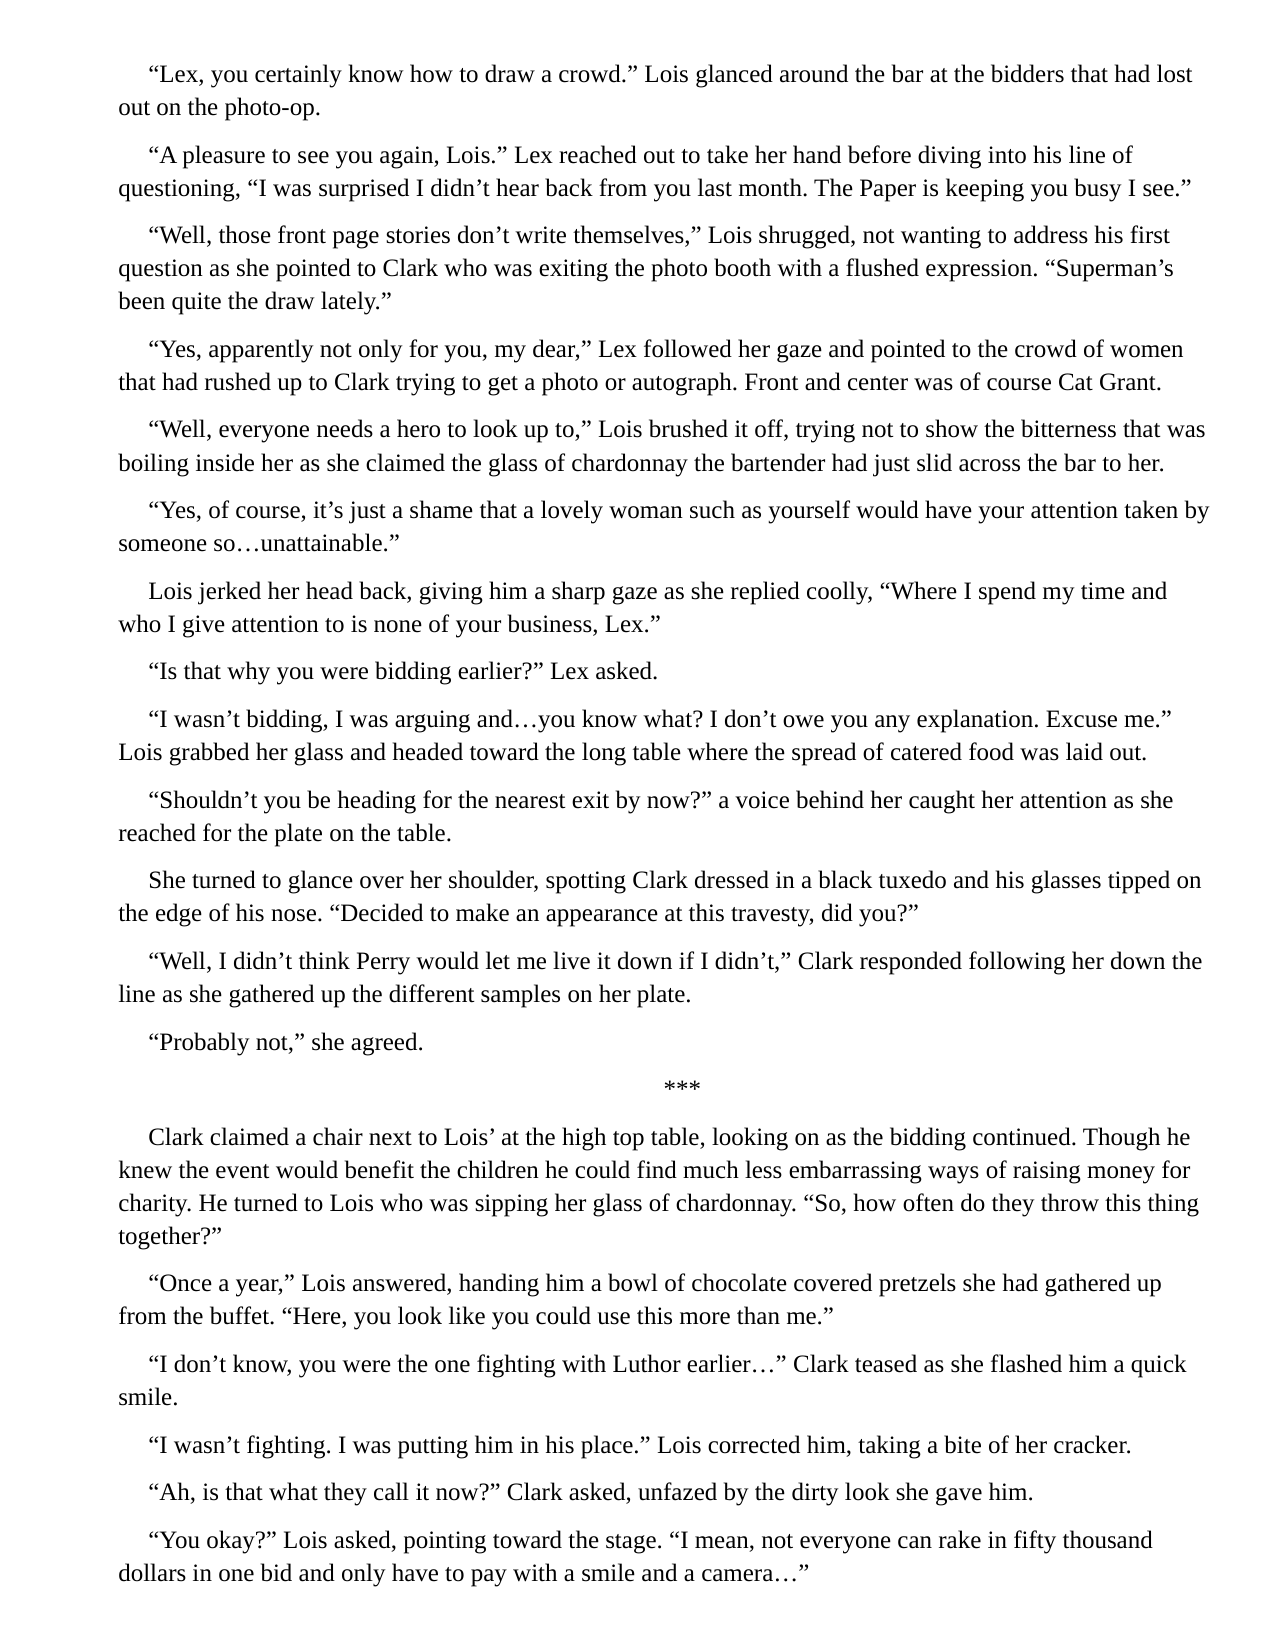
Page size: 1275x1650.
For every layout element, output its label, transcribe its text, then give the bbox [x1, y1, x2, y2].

text “Shouldn’t you be heading for the nearest exit by now?” a voice behind her caught her attention as she reached for the plate on the table. [118, 785, 1216, 846]
text Lois jerked her head back, giving him a sharp gaze as she replied coolly, “Where I spend my time and who I give attention to is none of your business, Lex.” [118, 576, 1216, 638]
text *** [118, 1074, 1216, 1103]
text “I wasn’t fighting. I was putting him in his place.” Lois corrected him, taking a bite of her cracker. [118, 1430, 1216, 1458]
text “You okay?” Lois asked, pointing toward the stage. “I mean, not everyone can rake in fifty thousand dollars in one bid and only have to pay with a smile and a camera…” [118, 1525, 1216, 1587]
text “Yes, of course, it’s just a shame that a lovely woman such as yourself would have your attention taken by someone so…unattainable.” [118, 495, 1216, 557]
text “I don’t know, you were the one fighting with Luthor earlier…” Clark teased as she flashed him a quick smile. [118, 1349, 1216, 1411]
text “Once a year,” Lois answered, handing him a bowl of chocolate covered pretzels she had gathered up from the buffet. “Here, you look like you could use this more than me.” [118, 1268, 1216, 1330]
text “I wasn’t bidding, I was arguing and…you know what? I don’t owe you any explanation. Excuse me.” Lois grabbed her glass and headed toward the long table where the spread of catered food was laid out. [118, 704, 1216, 766]
text “Lex, you certainly know how to draw a crowd.” Lois glanced around the bar at the bidders that had lost out on the photo-op. [118, 59, 1216, 121]
text “Well, everyone needs a hero to look up to,” Lois brushed it off, trying not to show the bitterness that was boiling inside her as she claimed the glass of chardonnay the bartender had just slid across the bar to her. [118, 414, 1216, 476]
text “A pleasure to see you again, Lois.” Lex reached out to take her hand before diving into his line of questioning, “I was surprised I didn’t hear back from you last month. The Paper is keeping you busy I see.” [118, 140, 1216, 201]
text “Is that why you were bidding earlier?” Lex asked. [118, 656, 1216, 685]
text “Ah, is that what they call it now?” Clark asked, unfazed by the dirty look she gave him. [118, 1477, 1216, 1506]
text “Probably not,” she agreed. [118, 1027, 1216, 1055]
text “Well, those front page stories don’t write themselves,” Lois shrugged, not wanting to address his first question as she pointed to Clark who was exiting the photo booth with a flushed expression. “Superman’s been quite the draw lately.” [118, 220, 1216, 315]
text “Yes, apparently not only for you, my dear,” Lex followed her gaze and pointed to the crowd of women that had rushed up to Clark trying to get a photo or autograph. Front and center was of course Cat Grant. [118, 334, 1216, 396]
text She turned to glance over her shoulder, spotting Clark dressed in a black tuxedo and his glasses tipped on the edge of his nose. “Decided to make an appearance at this travesty, did you?” [118, 865, 1216, 927]
text Clark claimed a chair next to Lois’ at the high top table, looking on as the bidding continued. Though he knew the event would benefit the children he could find much less embarrassing ways of raising money for charity. He turned to Lois who was sipping her glass of chardonnay. “So, how often do they throw this thing together?” [118, 1122, 1216, 1249]
text “Well, I didn’t think Perry would let me live it down if I didn’t,” Clark responded following her down the line as she gathered up the different samples on her plate. [118, 946, 1216, 1008]
